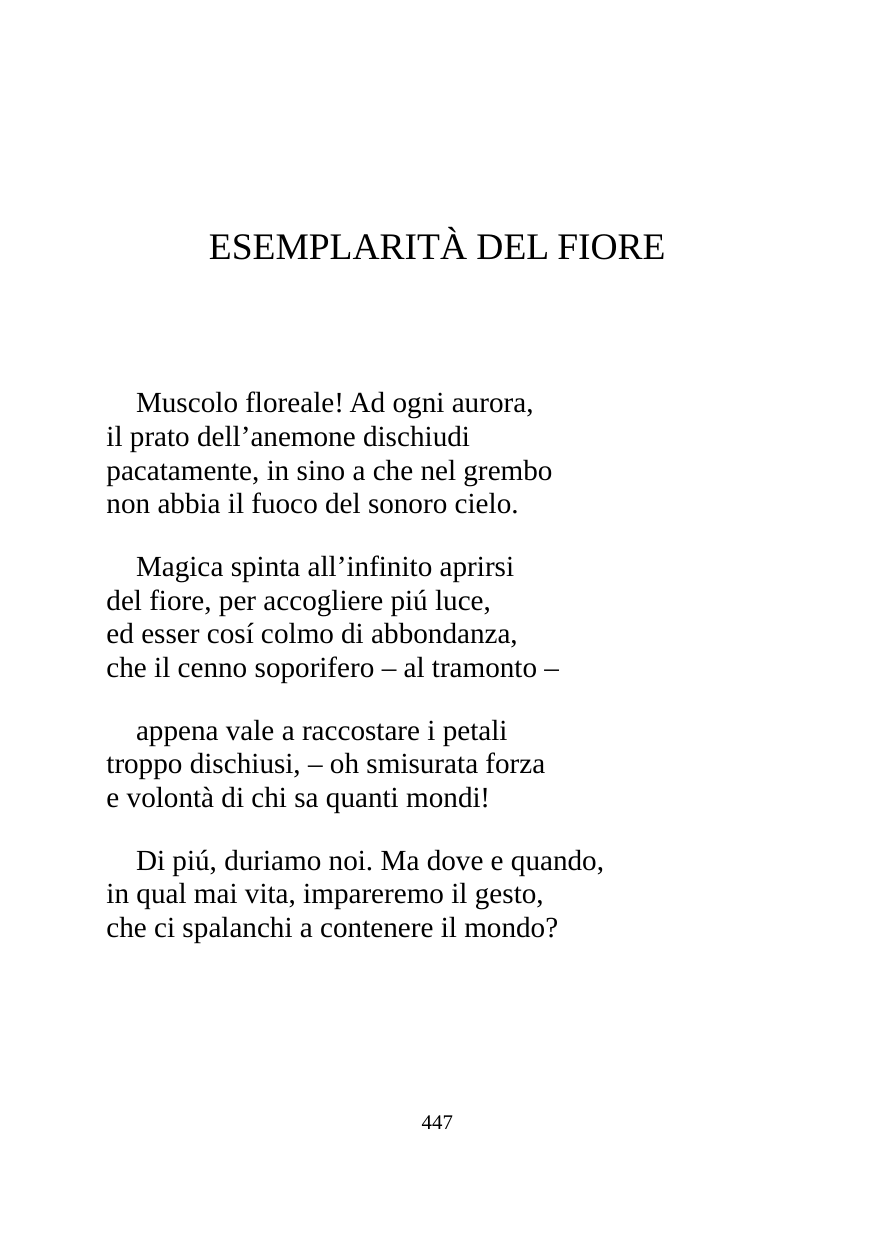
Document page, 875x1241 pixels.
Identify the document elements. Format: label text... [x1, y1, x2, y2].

text Muscolo floreale! Ad ogni aurora, il prato dell’anemone dischiudi pacatamente, in sino a che nel grembo non abbia il fuoco del sonoro cielo. [106, 386, 768, 520]
subtitle ESEMPLARITÀ DEL FIORE [106, 224, 768, 267]
text Di piú, duriamo noi. Ma dove e quando, in qual mai vita, impareremo il gesto, che ci spalanchi a contenere il mondo? [106, 843, 768, 944]
text appena vale a raccostare i petali troppo dischiusi, – oh smisurata forza e volontà di chi sa quanti mondi! [106, 713, 768, 813]
text Magica spinta all’infinito aprirsi del fiore, per accogliere piú luce, ed esser cosí colmo di abbondanza, che il cenno soporifero – al tramonto – [106, 549, 768, 683]
